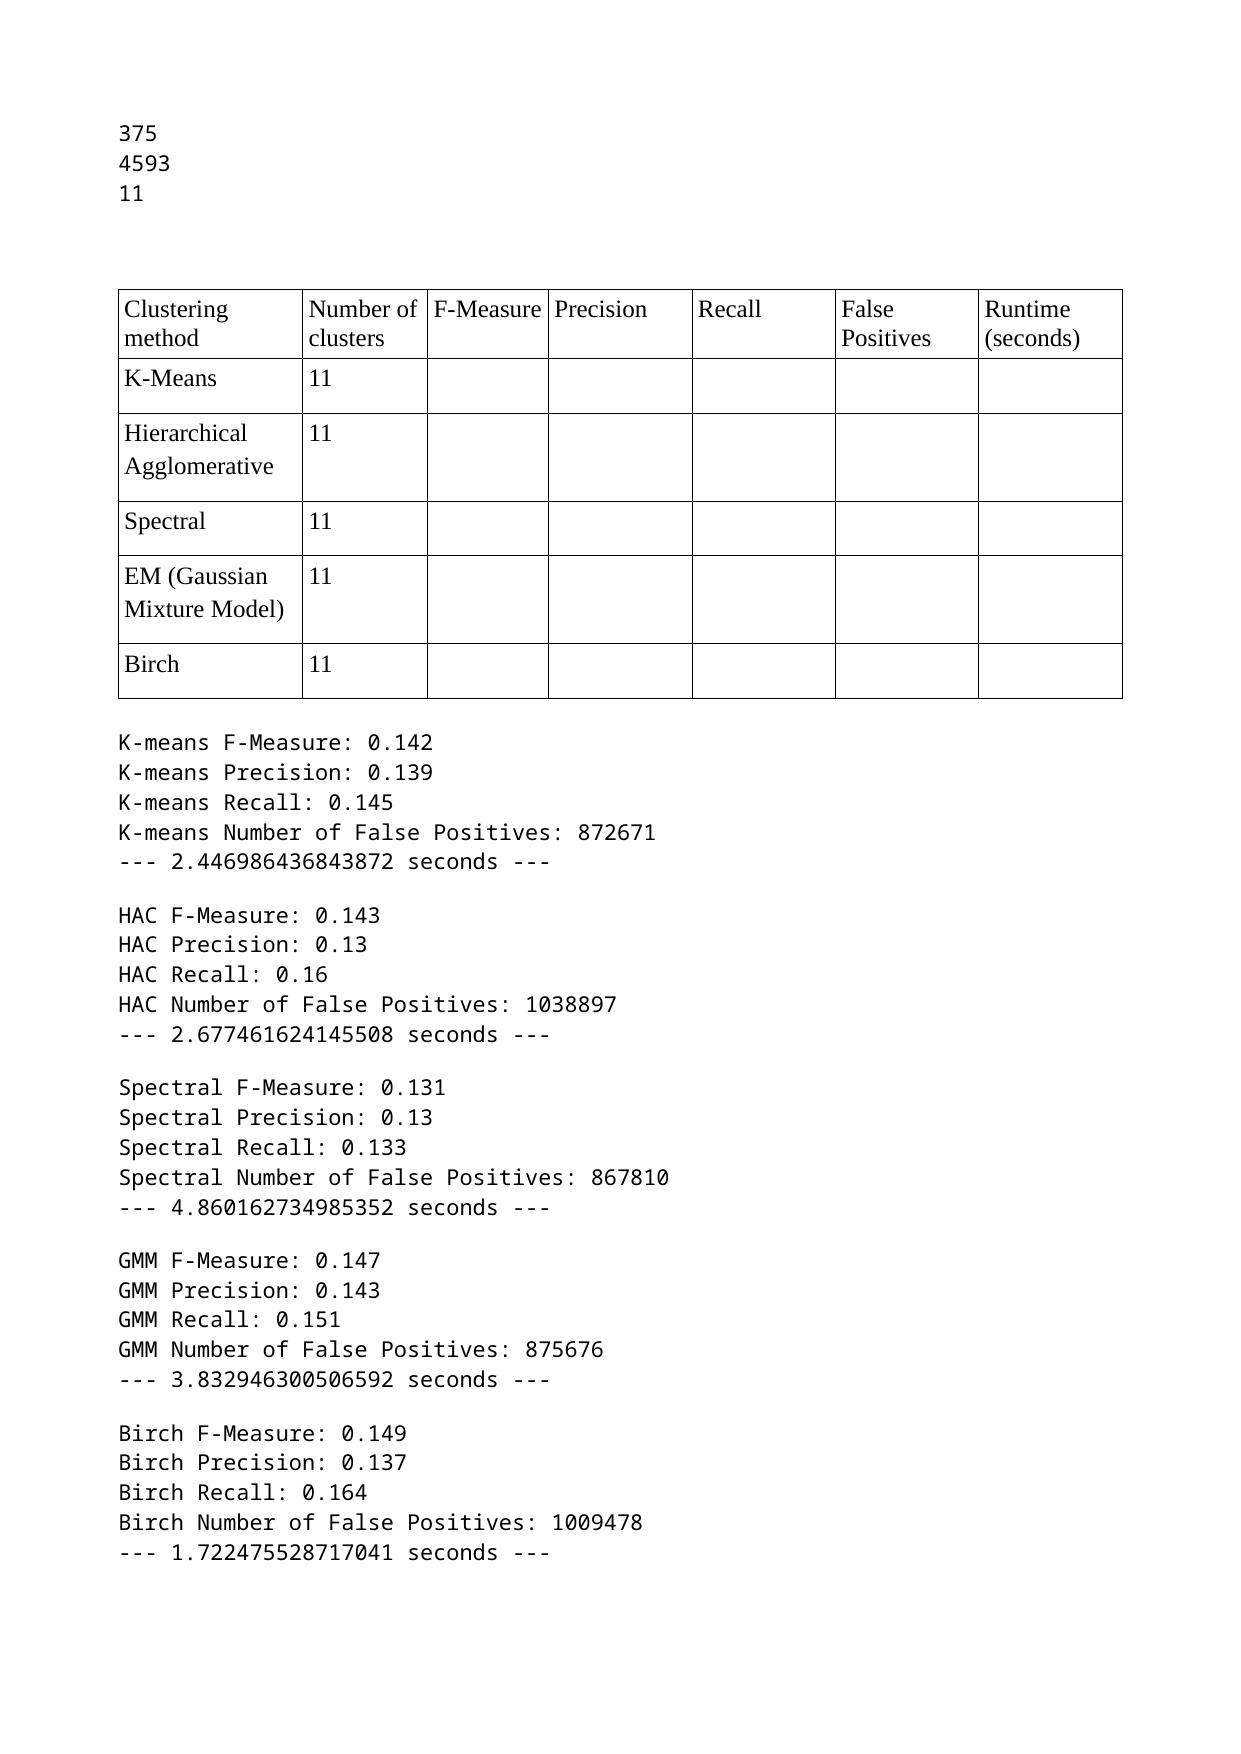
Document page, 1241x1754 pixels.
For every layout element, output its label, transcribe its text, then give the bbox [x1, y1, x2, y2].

table_header Number of clusters [303, 290, 427, 358]
text HAC Recall: 0.16 [118, 959, 1122, 989]
table_cell [428, 502, 548, 555]
table_header F-Measure [428, 290, 548, 358]
text Birch Number of False Positives: 1009478 [118, 1507, 1122, 1537]
table_cell K-Means [119, 359, 302, 413]
table_cell [549, 556, 692, 643]
table_cell 11 [303, 644, 427, 698]
text HAC Precision: 0.13 [118, 929, 1122, 959]
text 4593 [118, 148, 1122, 178]
table_cell 11 [303, 359, 427, 413]
text GMM Recall: 0.151 [118, 1304, 1122, 1334]
table_cell [549, 414, 692, 501]
table_cell [836, 414, 978, 501]
text --- 3.832946300506592 seconds --- [118, 1364, 1122, 1394]
text Spectral Recall: 0.133 [118, 1132, 1122, 1162]
table_header False Positives [836, 290, 978, 358]
text K-means Precision: 0.139 [118, 757, 1122, 787]
text K-means Number of False Positives: 872671 [118, 816, 1122, 846]
text 11 [118, 178, 1122, 207]
text --- 2.446986436843872 seconds --- [118, 846, 1122, 876]
table_cell 11 [303, 556, 427, 643]
text HAC Number of False Positives: 1038897 [118, 989, 1122, 1019]
table_cell EM (Gaussian Mixture Model) [119, 556, 302, 643]
table_cell [428, 644, 548, 698]
text 375 [118, 118, 1122, 148]
table_cell [693, 556, 835, 643]
table_cell [428, 556, 548, 643]
table_cell 11 [303, 502, 427, 555]
text HAC F-Measure: 0.143 [118, 900, 1122, 929]
table_header Clustering method [119, 290, 302, 358]
table_cell [836, 556, 978, 643]
table_header Runtime (seconds) [979, 290, 1122, 358]
text --- 4.860162734985352 seconds --- [118, 1191, 1122, 1221]
text Spectral Number of False Positives: 867810 [118, 1162, 1122, 1191]
table_cell [979, 414, 1122, 501]
text Birch Recall: 0.164 [118, 1477, 1122, 1507]
table_cell Hierarchical Agglomerative [119, 414, 302, 501]
table_cell [836, 359, 978, 413]
text GMM Precision: 0.143 [118, 1275, 1122, 1304]
table_cell [979, 556, 1122, 643]
text Birch F-Measure: 0.149 [118, 1417, 1122, 1447]
text --- 2.677461624145508 seconds --- [118, 1019, 1122, 1049]
table_cell [693, 414, 835, 501]
table_cell [979, 502, 1122, 555]
text Spectral F-Measure: 0.131 [118, 1072, 1122, 1102]
table_cell [836, 502, 978, 555]
text GMM Number of False Positives: 875676 [118, 1334, 1122, 1364]
table_cell 11 [303, 414, 427, 501]
table_cell [549, 359, 692, 413]
table_cell [836, 644, 978, 698]
text GMM F-Measure: 0.147 [118, 1245, 1122, 1275]
table_cell [693, 502, 835, 555]
table_cell [549, 644, 692, 698]
text Spectral Precision: 0.13 [118, 1102, 1122, 1132]
text --- 1.722475528717041 seconds --- [118, 1537, 1122, 1566]
table_cell [979, 644, 1122, 698]
table_cell Spectral [119, 502, 302, 555]
text K-means Recall: 0.145 [118, 787, 1122, 816]
table_cell [549, 502, 692, 555]
table_header Precision [549, 290, 692, 358]
table_cell [428, 414, 548, 501]
table_cell Birch [119, 644, 302, 698]
table_cell [693, 644, 835, 698]
text K-means F-Measure: 0.142 [118, 727, 1122, 757]
table_cell [428, 359, 548, 413]
text Birch Precision: 0.137 [118, 1447, 1122, 1477]
table_cell [693, 359, 835, 413]
table_cell [979, 359, 1122, 413]
table_header Recall [693, 290, 835, 358]
